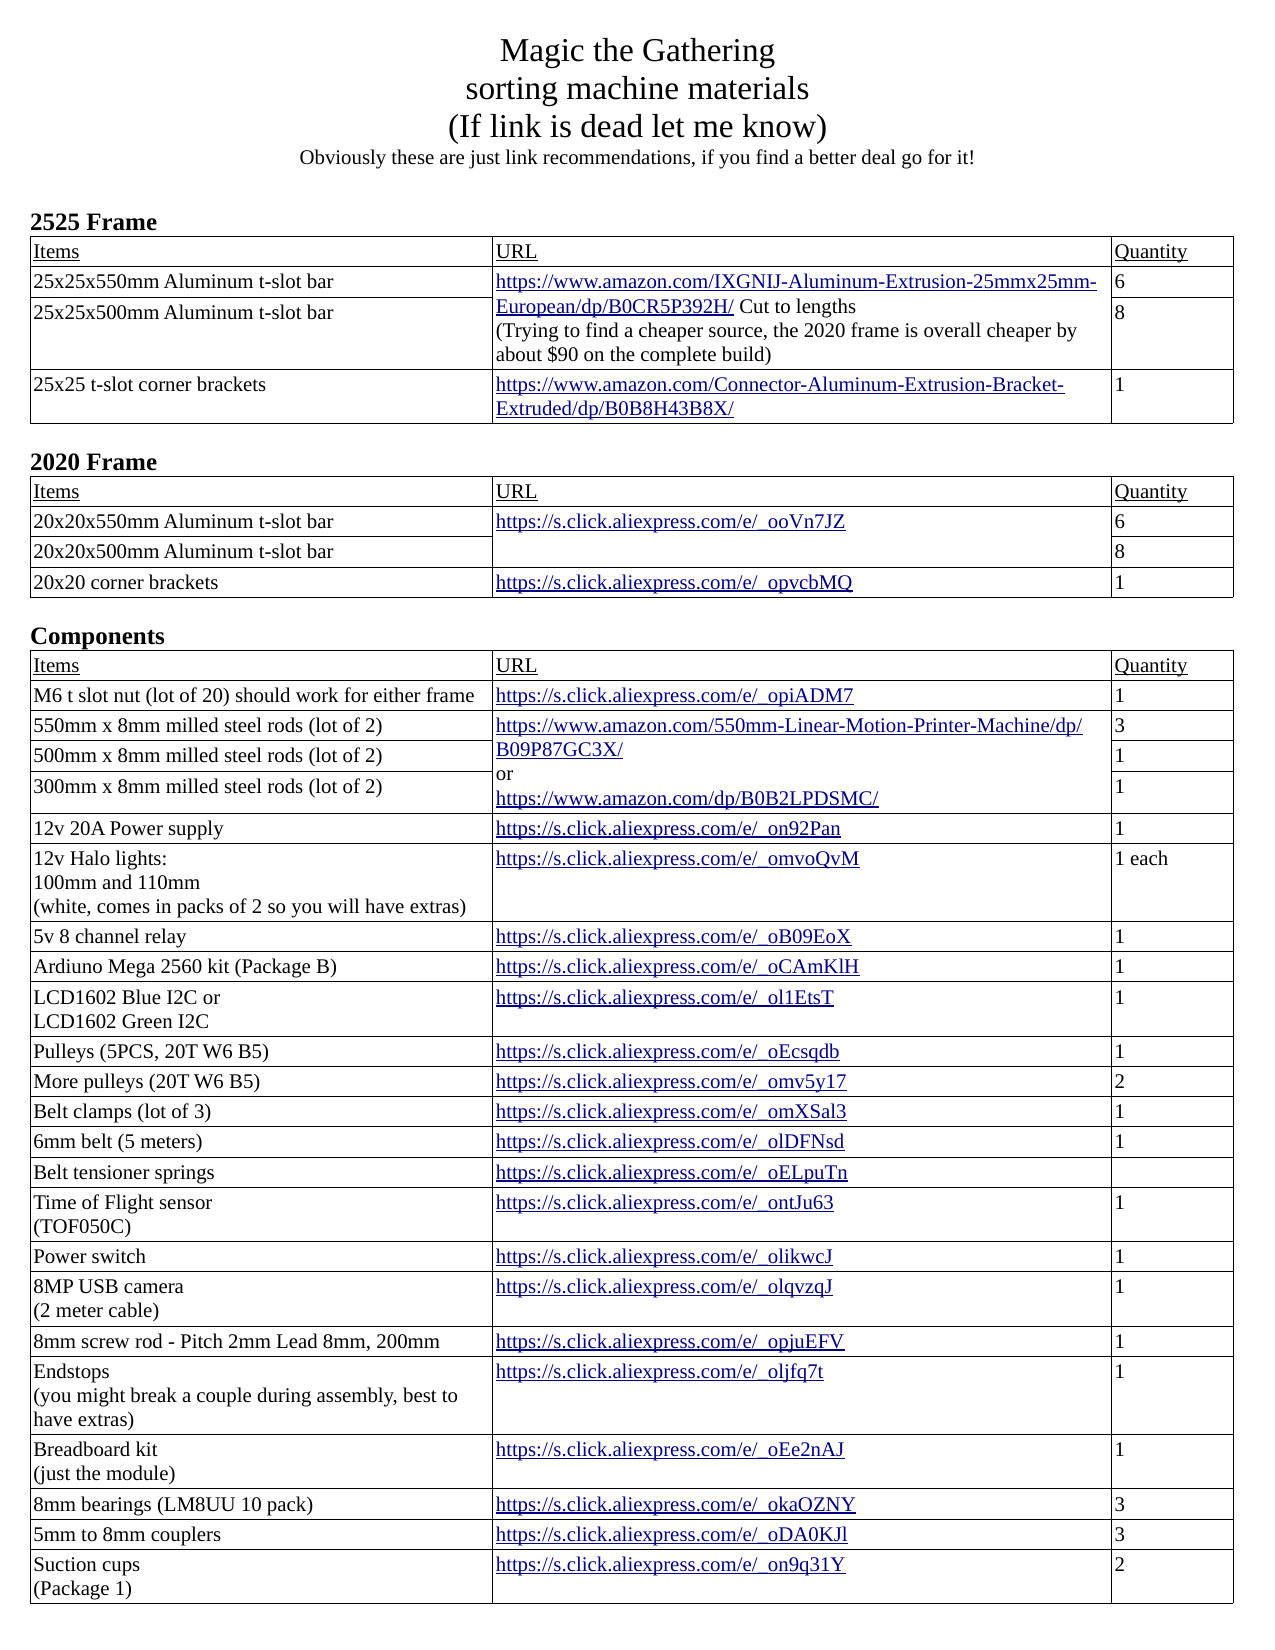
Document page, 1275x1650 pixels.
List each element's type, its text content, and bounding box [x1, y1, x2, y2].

table_cell 8 [1112, 298, 1233, 369]
table_cell Belt clamps (lot of 3) [31, 1097, 492, 1126]
table_cell 300mm x 8mm milled steel rods (lot of 2) [31, 772, 492, 812]
table_cell 1 [1112, 1357, 1233, 1434]
table_cell 25x25x550mm Aluminum t-slot bar [31, 267, 492, 297]
table_header Items [31, 237, 492, 266]
table_cell Pulleys (5PCS, 20T W6 B5) [31, 1037, 492, 1066]
table_cell 6 [1112, 267, 1233, 297]
table_cell https://s.click.aliexpress.com/e/_oEe2nAJ [493, 1435, 1111, 1488]
table_cell https://s.click.aliexpress.com/e/_oljfq7t [493, 1357, 1111, 1434]
table_cell 8mm bearings (LM8UU 10 pack) [31, 1489, 492, 1518]
table_header Quantity [1112, 651, 1233, 680]
table_cell 1 [1112, 1097, 1233, 1126]
table_cell https://s.click.aliexpress.com/e/_oB09EoX [493, 922, 1111, 951]
table_cell https://s.click.aliexpress.com/e/_ontJu63 [493, 1188, 1111, 1241]
table_cell Endstops (you might break a couple during assembly, best to have extras) [31, 1357, 492, 1434]
table_cell 500mm x 8mm milled steel rods (lot of 2) [31, 741, 492, 771]
table_cell https://s.click.aliexpress.com/e/_oEcsqdb [493, 1037, 1111, 1066]
table_cell 1 [1112, 814, 1233, 843]
table_cell https://s.click.aliexpress.com/e/_oELpuTn [493, 1158, 1111, 1187]
table_cell 550mm x 8mm milled steel rods (lot of 2) [31, 711, 492, 740]
table_cell https://s.click.aliexpress.com/e/_on9q31Y [493, 1550, 1111, 1603]
table_cell 25x25x500mm Aluminum t-slot bar [31, 298, 492, 369]
table_cell LCD1602 Blue I2C or LCD1602 Green I2C [31, 982, 492, 1036]
table_cell 3 [1112, 1489, 1233, 1518]
table_cell 1 [1112, 1127, 1233, 1157]
table_cell https://s.click.aliexpress.com/e/_olqvzqJ [493, 1272, 1111, 1326]
table_cell 2 [1112, 1550, 1233, 1603]
table_cell 1 [1112, 922, 1233, 951]
table_cell 1 [1112, 741, 1233, 771]
text Magic the Gathering [30, 30, 1245, 68]
table_cell [1112, 1158, 1233, 1187]
table_cell https://s.click.aliexpress.com/e/_oDA0KJl [493, 1520, 1111, 1549]
table_cell 12v Halo lights: 100mm and 110mm (white, comes in packs of 2 so you will have extras) [31, 844, 492, 921]
text Components [30, 621, 1245, 650]
table_cell 1 [1112, 1188, 1233, 1241]
table_cell https://s.click.aliexpress.com/e/_omvoQvM [493, 844, 1111, 921]
table_cell 2 [1112, 1067, 1233, 1096]
table_cell 5v 8 channel relay [31, 922, 492, 951]
table_cell 6 [1112, 507, 1233, 536]
table_header Quantity [1112, 477, 1233, 506]
table_cell https://s.click.aliexpress.com/e/_ol1EtsT [493, 982, 1111, 1036]
table_cell https://s.click.aliexpress.com/e/_olDFNsd [493, 1127, 1111, 1157]
table_cell 1 [1112, 1037, 1233, 1066]
table_cell 20x20x500mm Aluminum t-slot bar [31, 537, 492, 567]
table_cell 25x25 t-slot corner brackets [31, 370, 492, 423]
table_cell 8MP USB camera (2 meter cable) [31, 1272, 492, 1326]
table_header URL [493, 237, 1111, 266]
table_cell https://s.click.aliexpress.com/e/_on92Pan [493, 814, 1111, 843]
table_cell https://s.click.aliexpress.com/e/_ooVn7JZ [493, 507, 1111, 567]
text 2525 Frame [30, 207, 1245, 236]
table_cell 8mm screw rod - Pitch 2mm Lead 8mm, 200mm [31, 1327, 492, 1356]
table_cell 12v 20A Power supply [31, 814, 492, 843]
table_cell Belt tensioner springs [31, 1158, 492, 1187]
table_cell M6 t slot nut (lot of 20) should work for either frame [31, 681, 492, 710]
table_cell 1 [1112, 370, 1233, 423]
table_header URL [493, 477, 1111, 506]
table_cell 1 each [1112, 844, 1233, 921]
table_cell 3 [1112, 711, 1233, 740]
table_cell https://s.click.aliexpress.com/e/_oCAmKlH [493, 952, 1111, 981]
table_cell 5mm to 8mm couplers [31, 1520, 492, 1549]
table_cell https://s.click.aliexpress.com/e/_opvcbMQ [493, 568, 1111, 597]
table_cell https://s.click.aliexpress.com/e/_okaOZNY [493, 1489, 1111, 1518]
text sorting machine materials [30, 68, 1245, 107]
table_header URL [493, 651, 1111, 680]
table_cell 1 [1112, 772, 1233, 812]
table_cell 20x20 corner brackets [31, 568, 492, 597]
table_cell 1 [1112, 1327, 1233, 1356]
table_cell 1 [1112, 681, 1233, 710]
table_cell Power switch [31, 1242, 492, 1271]
table_cell 1 [1112, 982, 1233, 1036]
table_cell 3 [1112, 1520, 1233, 1549]
table_cell 1 [1112, 1272, 1233, 1326]
table_cell 1 [1112, 1435, 1233, 1488]
table_cell Suction cups (Package 1) [31, 1550, 492, 1603]
table_cell 20x20x550mm Aluminum t-slot bar [31, 507, 492, 536]
table_cell 8 [1112, 537, 1233, 567]
table_cell Time of Flight sensor (TOF050C) [31, 1188, 492, 1241]
text (If link is dead let me know) Obviously these are just link recommendations, if you find a better deal go for it! [30, 107, 1245, 169]
table_cell Breadboard kit (just the module) [31, 1435, 492, 1488]
table_cell https://s.click.aliexpress.com/e/_omXSal3 [493, 1097, 1111, 1126]
table_cell https://www.amazon.com/Connector-Aluminum-Extrusion-Bracket-Extruded/dp/B0B8H43B8X/ [493, 370, 1111, 423]
table_cell https://www.amazon.com/IXGNIJ-Aluminum-Extrusion-25mmx25mm-European/dp/B0CR5P392H/ Cut to lengths (Trying to find a cheaper source, the 2020 frame is overall cheaper by about $90 on the complete build) [493, 267, 1111, 369]
table_header Items [31, 477, 492, 506]
text 2020 Frame [30, 447, 1245, 476]
table_cell https://s.click.aliexpress.com/e/_omv5y17 [493, 1067, 1111, 1096]
table_header Quantity [1112, 237, 1233, 266]
table_cell 1 [1112, 1242, 1233, 1271]
table_cell Ardiuno Mega 2560 kit (Package B) [31, 952, 492, 981]
table_cell More pulleys (20T W6 B5) [31, 1067, 492, 1096]
table_cell 1 [1112, 952, 1233, 981]
table_cell https://www.amazon.com/550mm-Linear-Motion-Printer-Machine/dp/B09P87GC3X/ or https://www.amazon.com/dp/B0B2LPDSMC/ [493, 711, 1111, 812]
table_cell 6mm belt (5 meters) [31, 1127, 492, 1157]
table_cell https://s.click.aliexpress.com/e/_olikwcJ [493, 1242, 1111, 1271]
table_cell 1 [1112, 568, 1233, 597]
table_cell https://s.click.aliexpress.com/e/_opjuEFV [493, 1327, 1111, 1356]
table_header Items [31, 651, 492, 680]
table_cell https://s.click.aliexpress.com/e/_opiADM7 [493, 681, 1111, 710]
